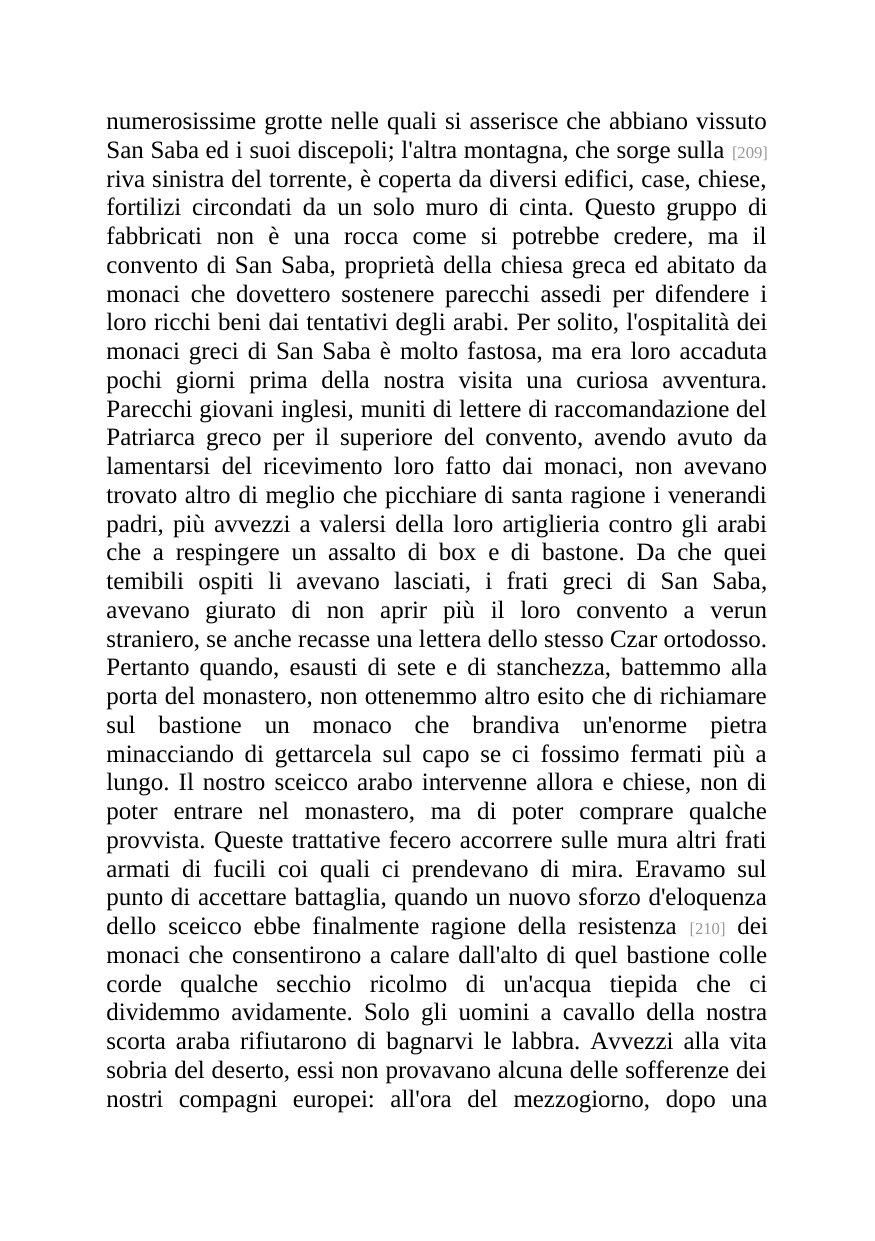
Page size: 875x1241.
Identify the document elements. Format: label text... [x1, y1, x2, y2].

text numerosissime grotte nelle quali si asserisce che abbiano vissuto San Saba ed i suoi discepoli; l'altra montagna, che sorge sulla [209] riva sinistra del torrente, è coperta da diversi edifici, case, chiese, fortilizi circondati da un solo muro di cinta. Questo gruppo di fabbricati non è una rocca come si potrebbe credere, ma il convento di San Saba, proprietà della chiesa greca ed abitato da monaci che dovettero sostenere parecchi assedi per difendere i loro ricchi beni dai tentativi degli arabi. Per solito, l'ospitalità dei monaci greci di San Saba è molto fastosa, ma era loro accaduta pochi giorni prima della nostra visita una curiosa avventura. Parecchi giovani inglesi, muniti di lettere di raccomandazione del Patriarca greco per il superiore del convento, avendo avuto da lamentarsi del ricevimento loro fatto dai monaci, non avevano trovato altro di meglio che picchiare di santa ragione i venerandi padri, più avvezzi a valersi della loro artiglieria contro gli arabi che a respingere un assalto di box e di bastone. Da che quei temibili ospiti li avevano lasciati, i frati greci di San Saba, avevano giurato di non aprir più il loro convento a verun straniero, se anche recasse una lettera dello stesso Czar ortodosso. Pertanto quando, esausti di sete e di stanchezza, battemmo alla porta del monastero, non ottenemmo altro esito che di richiamare sul bastione un monaco che brandiva un'enorme pietra minacciando di gettarcela sul capo se ci fossimo fermati più a lungo. Il nostro sceicco arabo intervenne allora e chiese, non di poter entrare nel monastero, ma di poter comprare qualche provvista. Queste trattative fecero accorrere sulle mura altri frati armati di fucili coi quali ci prendevano di mira. Eravamo sul punto di accettare battaglia, quando un nuovo sforzo d'eloquenza dello sceicco ebbe finalmente ragione della resistenza [210] dei monaci che consentirono a calare dall'alto di quel bastione colle corde qualche secchio ricolmo di un'acqua tiepida che ci dividemmo avidamente. Solo gli uomini a cavallo della nostra scorta araba rifiutarono di bagnarvi le labbra. Avvezzi alla vita sobria del deserto, essi non provavano alcuna delle sofferenze dei nostri compagni europei: all'ora del mezzogiorno, dopo una [106, 106, 768, 1112]
